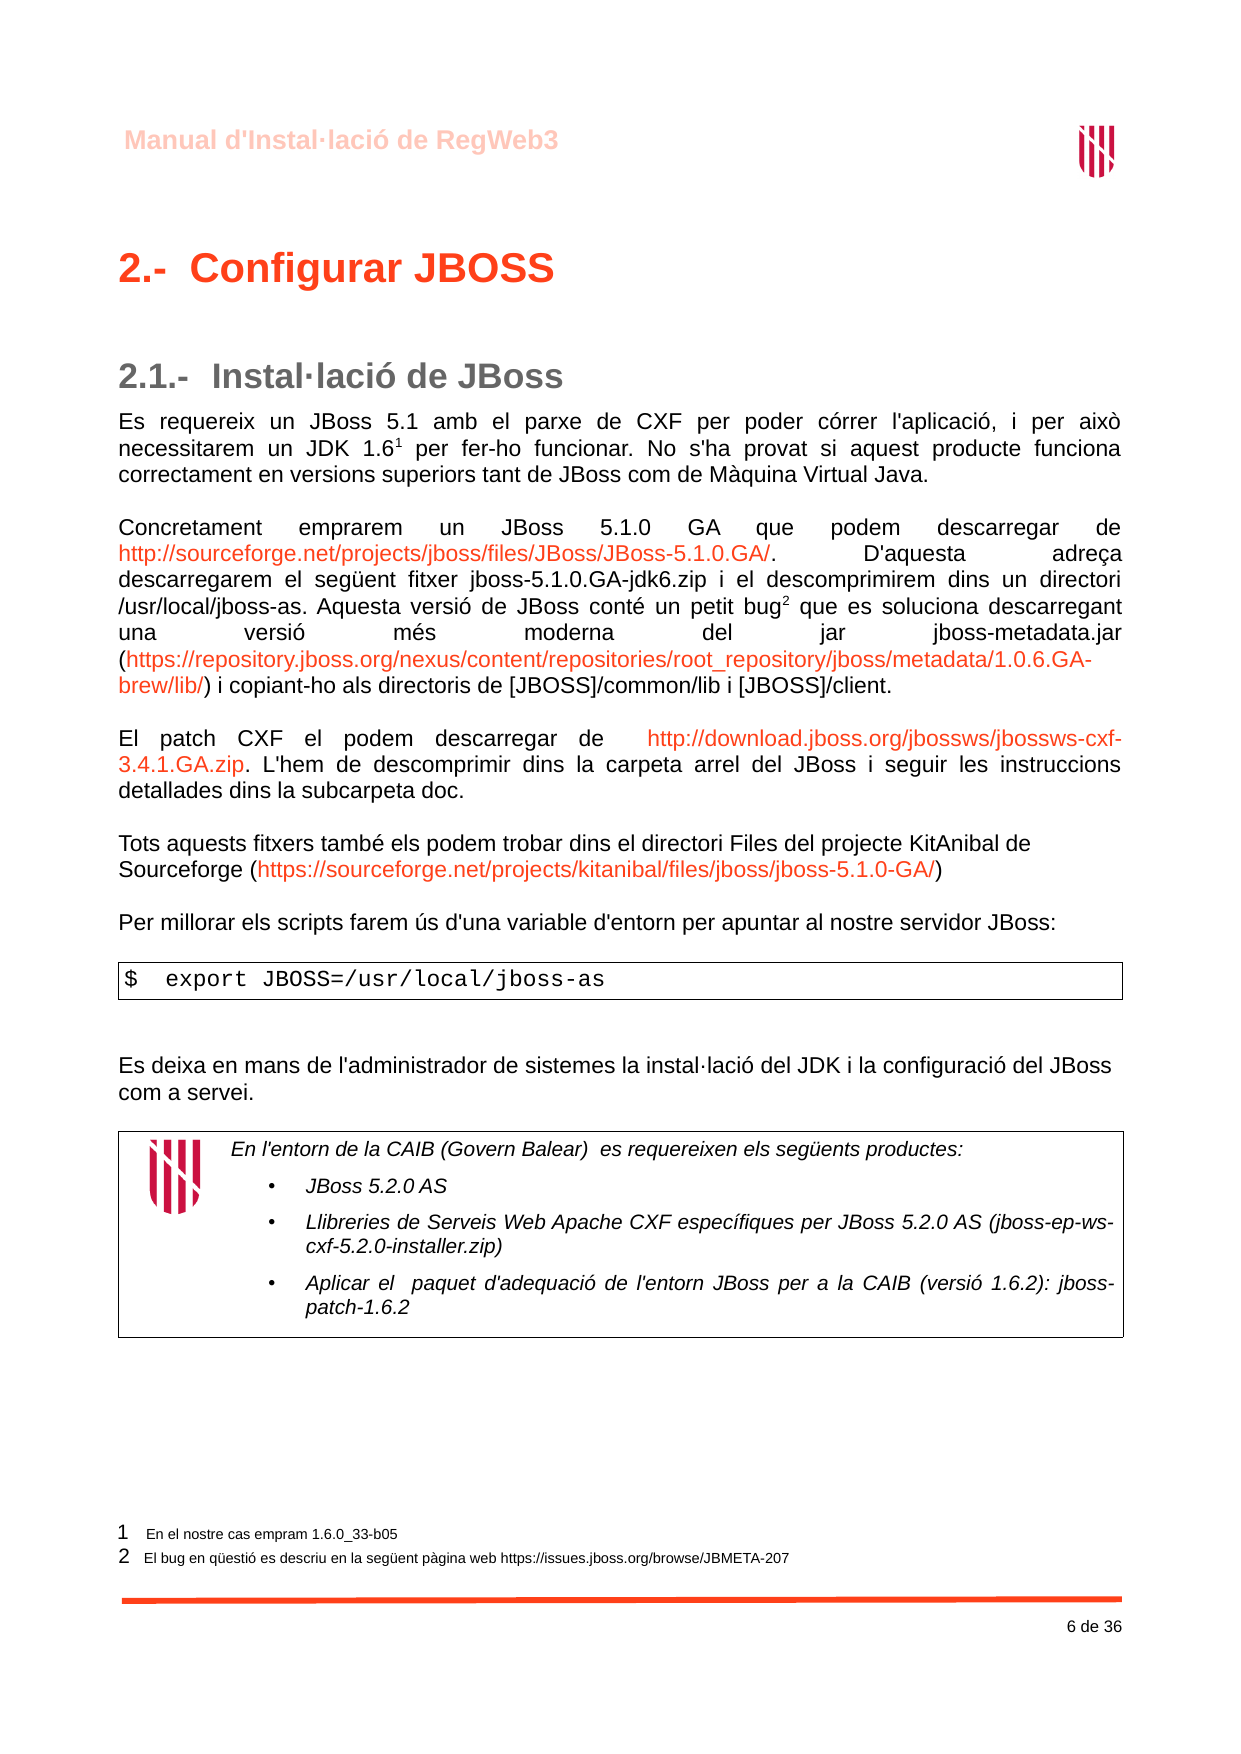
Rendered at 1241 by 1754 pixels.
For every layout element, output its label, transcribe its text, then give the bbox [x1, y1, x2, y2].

table_header $ export JBOSS=/usr/local/jboss-as [119, 963, 1122, 999]
picture [1076, 123, 1117, 179]
text En el nostre cas empram 1.6.0_33-b05 [117, 1520, 1122, 1544]
text Per millorar els scripts farem ús d'una variable d'entorn per apuntar al nostre servidor JBoss: [118, 909, 1122, 935]
text Tots aquests fitxers també els podem trobar dins el directori Files del projecte KitAnibal de Sourceforge (https://sourceforge.net/projects/kitanibal/files/jboss/jboss-5.1.0-GA/) [118, 830, 1122, 883]
table_header [119, 1132, 225, 1337]
text Es requereix un JBoss 5.1 amb el parxe de CXF per poder córrer l'aplicació, i per això necessitarem un JDK 1.6 per fer-ho funcionar. No s'ha provat si aquest producte funciona correctament en versions superiors tant de JBoss com de Màquina Virtual Java. [118, 408, 1122, 487]
text Es deixa en mans de l'administrador de sistemes la instal·lació del JDK i la configuració del JBoss com a servei. [118, 1052, 1122, 1105]
subtitle Instal·lació de JBoss [118, 355, 1122, 396]
text El patch CXF el podem descarregar de http://download.jboss.org/jbossws/jbossws-cxf-3.4.1.GA.zip. L'hem de descomprimir dins la carpeta arrel del JBoss i seguir les instruccions detallades dins la subcarpeta doc. [118, 724, 1122, 804]
text Concretament emprarem un JBoss 5.1.0 GA que podem descarregar de http://sourceforge.net/projects/jboss/files/JBoss/JBoss-5.1.0.GA/. D'aquesta adreça descarregarem el següent fitxer jboss-5.1.0.GA-jdk6.zip i el descomprimirem dins un directori /usr/local/jboss-as. Aquesta versió de JBoss conté un petit bug que es soluciona descarregant una versió més moderna del jar jboss-metadata.jar (https://repository.jboss.org/nexus/content/repositories/root_repository/jboss/metadata/1.0.6.GA-brew/lib/) i copiant-ho als directoris de [JBOSS]/common/lib i [JBOSS]/client. [118, 514, 1122, 698]
table_header En l'entorn de la CAIB (Govern Balear) es requereixen els següents productes: JBoss 5.2.0 AS Llibreries de Serveis Web Apache CXF específiques per JBoss 5.2.0 AS (jboss-ep-ws-cxf-5.2.0-installer.zip) Aplicar el paquet d'adequació de l'entorn JBoss per a la CAIB (versió 1.6.2): jboss-patch-1.6.2 [225, 1132, 1123, 1337]
text El bug en qüestió es descriu en la següent pàgina web https://issues.jboss.org/browse/JBMETA-207 [118, 1544, 1122, 1568]
subtitle Configurar JBOSS [118, 243, 1122, 291]
picture [145, 1137, 203, 1216]
